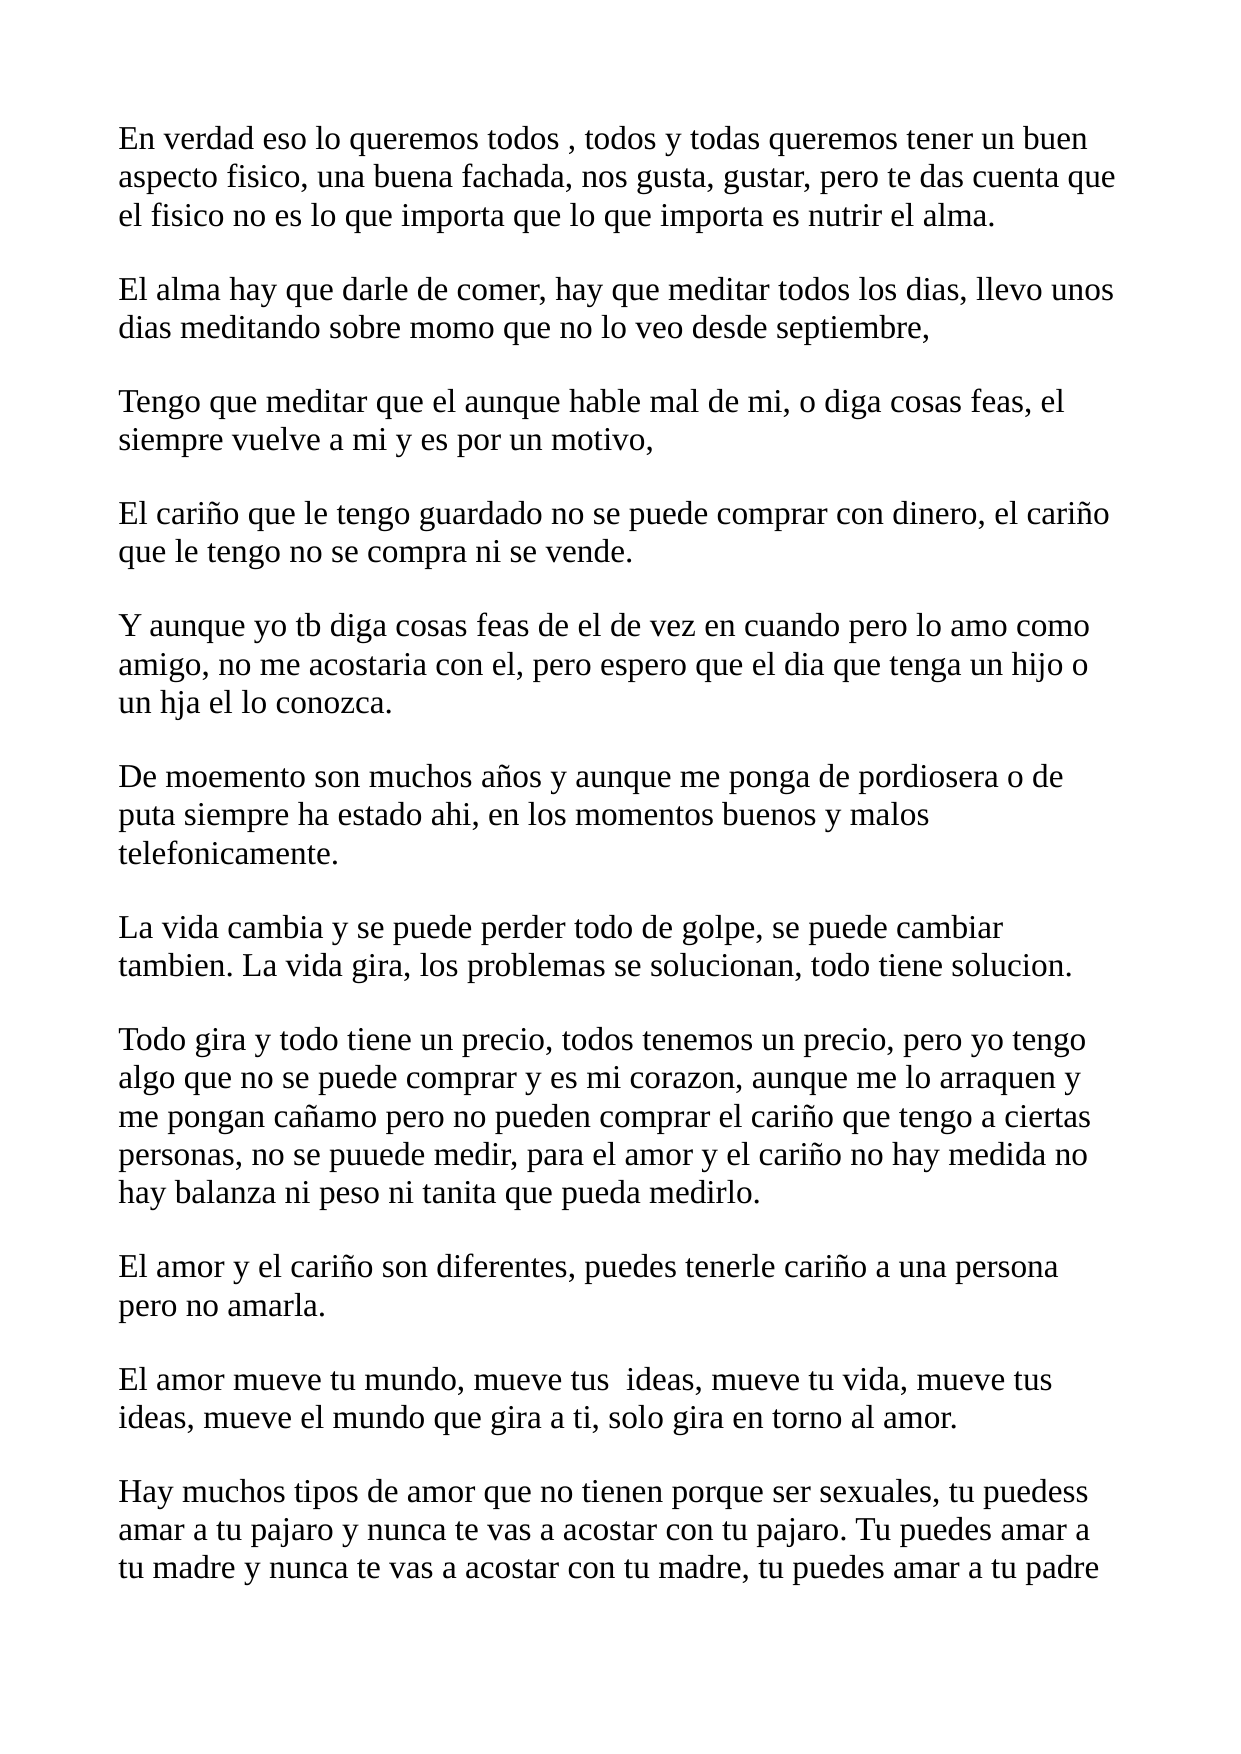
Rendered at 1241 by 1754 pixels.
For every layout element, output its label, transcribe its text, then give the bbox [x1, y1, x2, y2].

text El amor mueve tu mundo, mueve tus ideas, mueve tu vida, mueve tus ideas, mueve el mundo que gira a ti, solo gira en torno al amor. [118, 1359, 1122, 1435]
text En verdad eso lo queremos todos , todos y todas queremos tener un buen aspecto fisico, una buena fachada, nos gusta, gustar, pero te das cuenta que el fisico no es lo que importa que lo que importa es nutrir el alma. [118, 118, 1122, 233]
text Hay muchos tipos de amor que no tienen porque ser sexuales, tu puedess amar a tu pajaro y nunca te vas a acostar con tu pajaro. Tu puedes amar a tu madre y nunca te vas a acostar con tu madre, tu puedes amar a tu padre [118, 1471, 1122, 1586]
text El cariño que le tengo guardado no se puede comprar con dinero, el cariño que le tengo no se compra ni se vende. [118, 493, 1122, 570]
text De moemento son muchos años y aunque me ponga de pordiosera o de puta siempre ha estado ahi, en los momentos buenos y malos telefonicamente. [118, 756, 1122, 871]
text Y aunque yo tb diga cosas feas de el de vez en cuando pero lo amo como amigo, no me acostaria con el, pero espero que el dia que tenga un hijo o un hja el lo conozca. [118, 606, 1122, 721]
text El amor y el cariño son diferentes, puedes tenerle cariño a una persona pero no amarla. [118, 1246, 1122, 1323]
text La vida cambia y se puede perder todo de golpe, se puede cambiar tambien. La vida gira, los problemas se solucionan, todo tiene solucion. [118, 907, 1122, 983]
text Todo gira y todo tiene un precio, todos tenemos un precio, pero yo tengo algo que no se puede comprar y es mi corazon, aunque me lo arraquen y me pongan cañamo pero no pueden comprar el cariño que tengo a ciertas personas, no se puuede medir, para el amor y el cariño no hay medida no hay balanza ni peso ni tanita que pueda medirlo. [118, 1019, 1122, 1211]
text El alma hay que darle de comer, hay que meditar todos los dias, llevo unos dias meditando sobre momo que no lo veo desde septiembre, [118, 269, 1122, 345]
text Tengo que meditar que el aunque hable mal de mi, o diga cosas feas, el siempre vuelve a mi y es por un motivo, [118, 381, 1122, 458]
